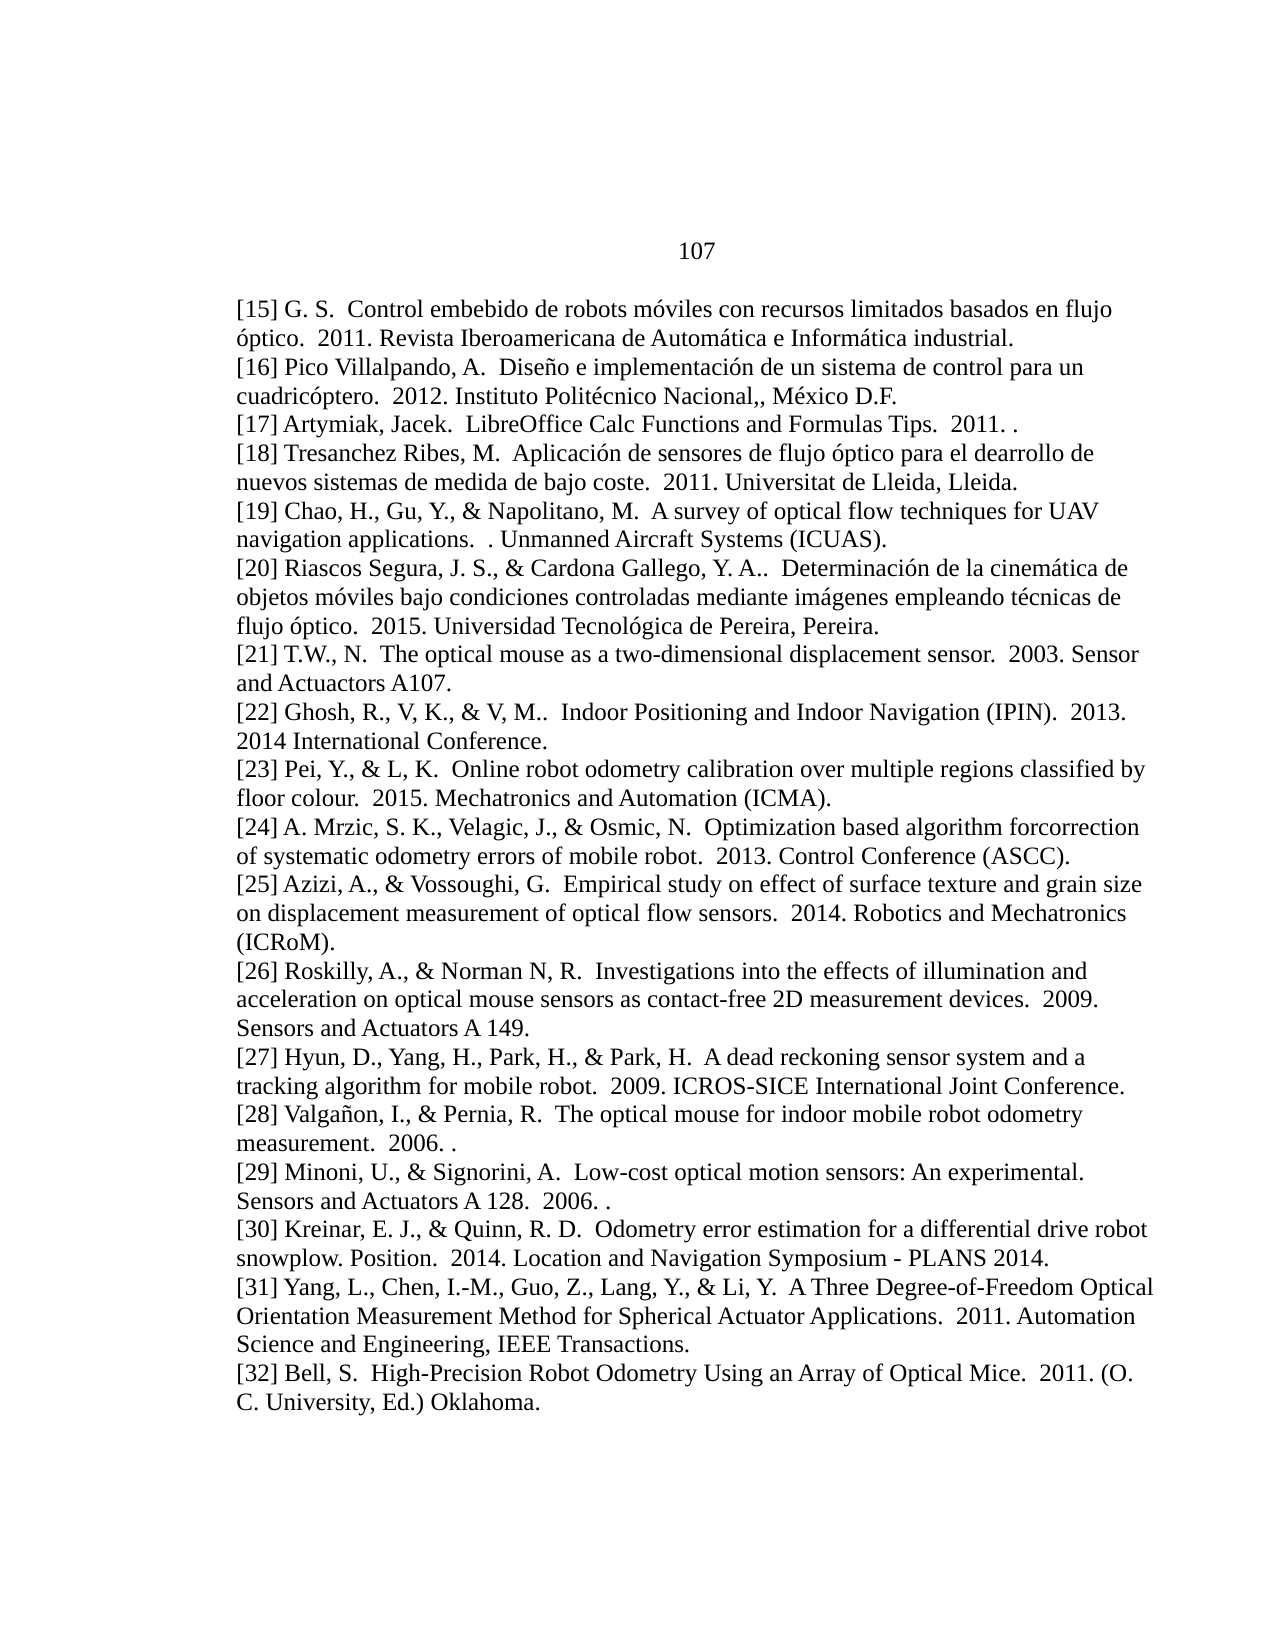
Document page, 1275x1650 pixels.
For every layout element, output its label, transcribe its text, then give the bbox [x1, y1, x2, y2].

text [21] T.W., N. The optical mouse as a two-dimensional displacement sensor. 2003. Sensor and Actuactors A107. [236, 639, 1157, 697]
text [18] Tresanchez Ribes, M. Aplicación de sensores de flujo óptico para el dearrollo de nuevos sistemas de medida de bajo coste. 2011. Universitat de Lleida, Lleida. [236, 438, 1157, 496]
text [22] Ghosh, R., V, K., & V, M.. Indoor Positioning and Indoor Navigation (IPIN). 2013. 2014 International Conference. [236, 697, 1157, 754]
text [17] Artymiak, Jacek. LibreOffice Calc Functions and Formulas Tips. 2011. . [236, 409, 1157, 438]
text [29] Minoni, U., & Signorini, A. Low-cost optical motion sensors: An experimental. Sensors and Actuators A 128. 2006. . [236, 1157, 1157, 1214]
text [32] Bell, S. High-Precision Robot Odometry Using an Array of Optical Mice. 2011. (O. C. University, Ed.) Oklahoma. [236, 1358, 1157, 1416]
text [25] Azizi, A., & Vossoughi, G. Empirical study on effect of surface texture and grain size on displacement measurement of optical flow sensors. 2014. Robotics and Mechatronics (ICRoM). [236, 869, 1157, 956]
text [19] Chao, H., Gu, Y., & Napolitano, M. A survey of optical flow techniques for UAV navigation applications. . Unmanned Aircraft Systems (ICUAS). [236, 496, 1157, 553]
text [15] G. S. Control embebido de robots móviles con recursos limitados basados en flujo óptico. 2011. Revista Iberoamericana de Automática e Informática industrial. [236, 294, 1157, 352]
text [24] A. Mrzic, S. K., Velagic, J., & Osmic, N. Optimization based algorithm forcorrection of systematic odometry errors of mobile robot. 2013. Control Conference (ASCC). [236, 812, 1157, 869]
text [20] Riascos Segura, J. S., & Cardona Gallego, Y. A.. Determinación de la cinemática de objetos móviles bajo condiciones controladas mediante imágenes empleando técnicas de flujo óptico. 2015. Universidad Tecnológica de Pereira, Pereira. [236, 553, 1157, 639]
text [27] Hyun, D., Yang, H., Park, H., & Park, H. A dead reckoning sensor system and a tracking algorithm for mobile robot. 2009. ICROS-SICE International Joint Conference. [236, 1042, 1157, 1099]
text [23] Pei, Y., & L, K. Online robot odometry calibration over multiple regions classified by floor colour. 2015. Mechatronics and Automation (ICMA). [236, 754, 1157, 812]
text [16] Pico Villalpando, A. Diseño e implementación de un sistema de control para un cuadricóptero. 2012. Instituto Politécnico Nacional,, México D.F. [236, 352, 1157, 409]
text [28] Valgañon, I., & Pernia, R. The optical mouse for indoor mobile robot odometry measurement. 2006. . [236, 1099, 1157, 1157]
text [31] Yang, L., Chen, I.-M., Guo, Z., Lang, Y., & Li, Y. A Three Degree-of-Freedom Optical Orientation Measurement Method for Spherical Actuator Applications. 2011. Automation Science and Engineering, IEEE Transactions. [236, 1272, 1157, 1358]
text [30] Kreinar, E. J., & Quinn, R. D. Odometry error estimation for a differential drive robot snowplow. Position. 2014. Location and Navigation Symposium - PLANS 2014. [236, 1214, 1157, 1272]
text [26] Roskilly, A., & Norman N, R. Investigations into the effects of illumination and acceleration on optical mouse sensors as contact-free 2D measurement devices. 2009. Sensors and Actuators A 149. [236, 956, 1157, 1042]
